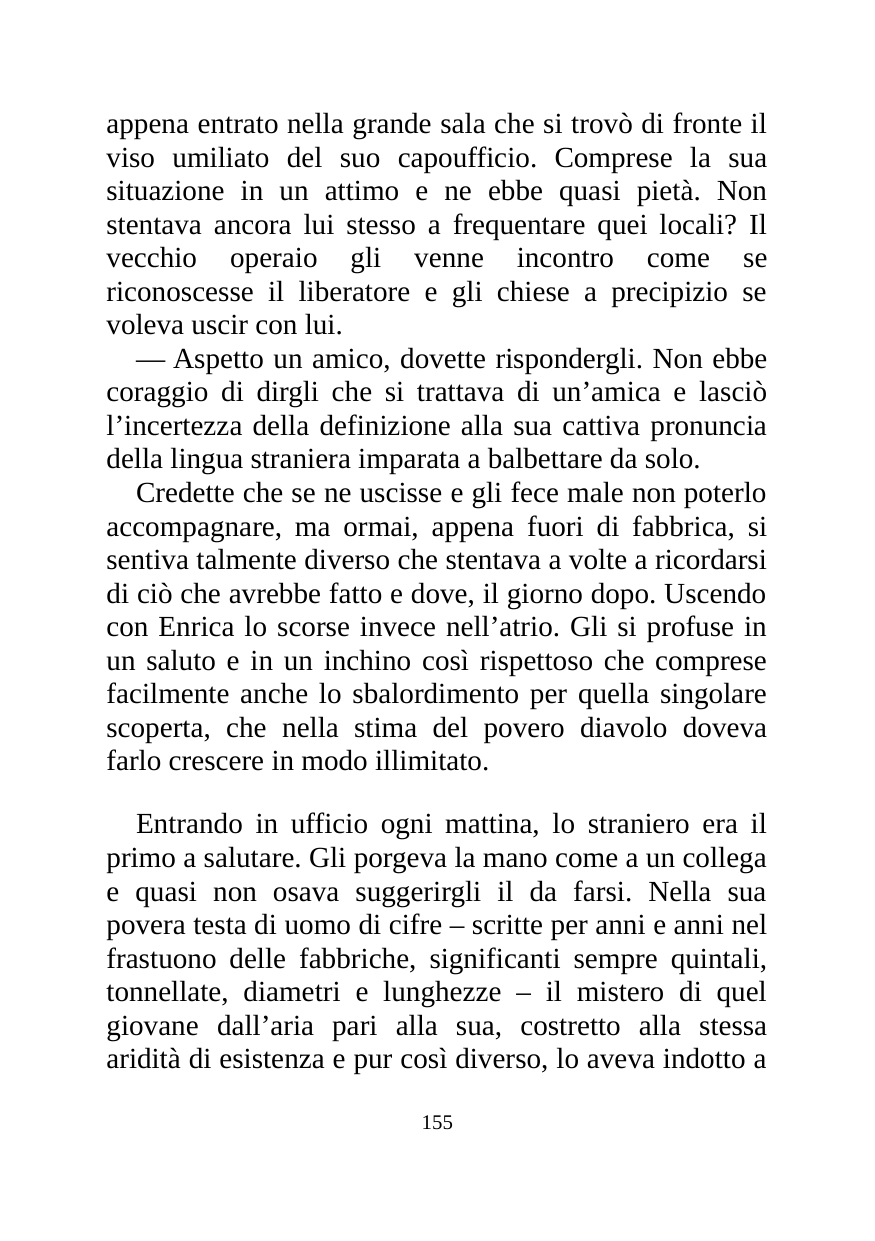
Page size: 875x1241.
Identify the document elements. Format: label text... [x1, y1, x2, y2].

text — Aspetto un amico, dovette rispondergli. Non ebbe coraggio di dirgli che si trattava di un’amica e lasciò l’incertezza della definizione alla sua cattiva pronuncia della lingua straniera imparata a balbettare da solo. [106, 341, 768, 475]
text Entrando in ufficio ogni mattina, lo straniero era il primo a salutare. Gli porgeva la mano come a un collega e quasi non osava suggerirgli il da farsi. Nella sua povera testa di uomo di cifre – scritte per anni e anni nel frastuono delle fabbriche, significanti sempre quintali, tonnellate, diametri e lunghezze – il mistero di quel giovane dall’aria pari alla sua, costretto alla stessa aridità di esistenza e pur così diverso, lo aveva indotto a [106, 807, 768, 1075]
text Credette che se ne uscisse e gli fece male non poterlo accompagnare, ma ormai, appena fuori di fabbrica, si sentiva talmente diverso che stentava a volte a ricordarsi di ciò che avrebbe fatto e dove, il giorno dopo. Uscendo con Enrica lo scorse invece nell’atrio. Gli si profuse in un saluto e in un inchino così rispettoso che comprese facilmente anche lo sbalordimento per quella singolare scoperta, che nella stima del povero diavolo doveva farlo crescere in modo illimitato. [106, 475, 768, 777]
text appena entrato nella grande sala che si trovò di fronte il viso umiliato del suo capoufficio. Comprese la sua situazione in un attimo e ne ebbe quasi pietà. Non stentava ancora lui stesso a frequentare quei locali? Il vecchio operaio gli venne incontro come se riconoscesse il liberatore e gli chiese a precipizio se voleva uscir con lui. [106, 106, 768, 341]
